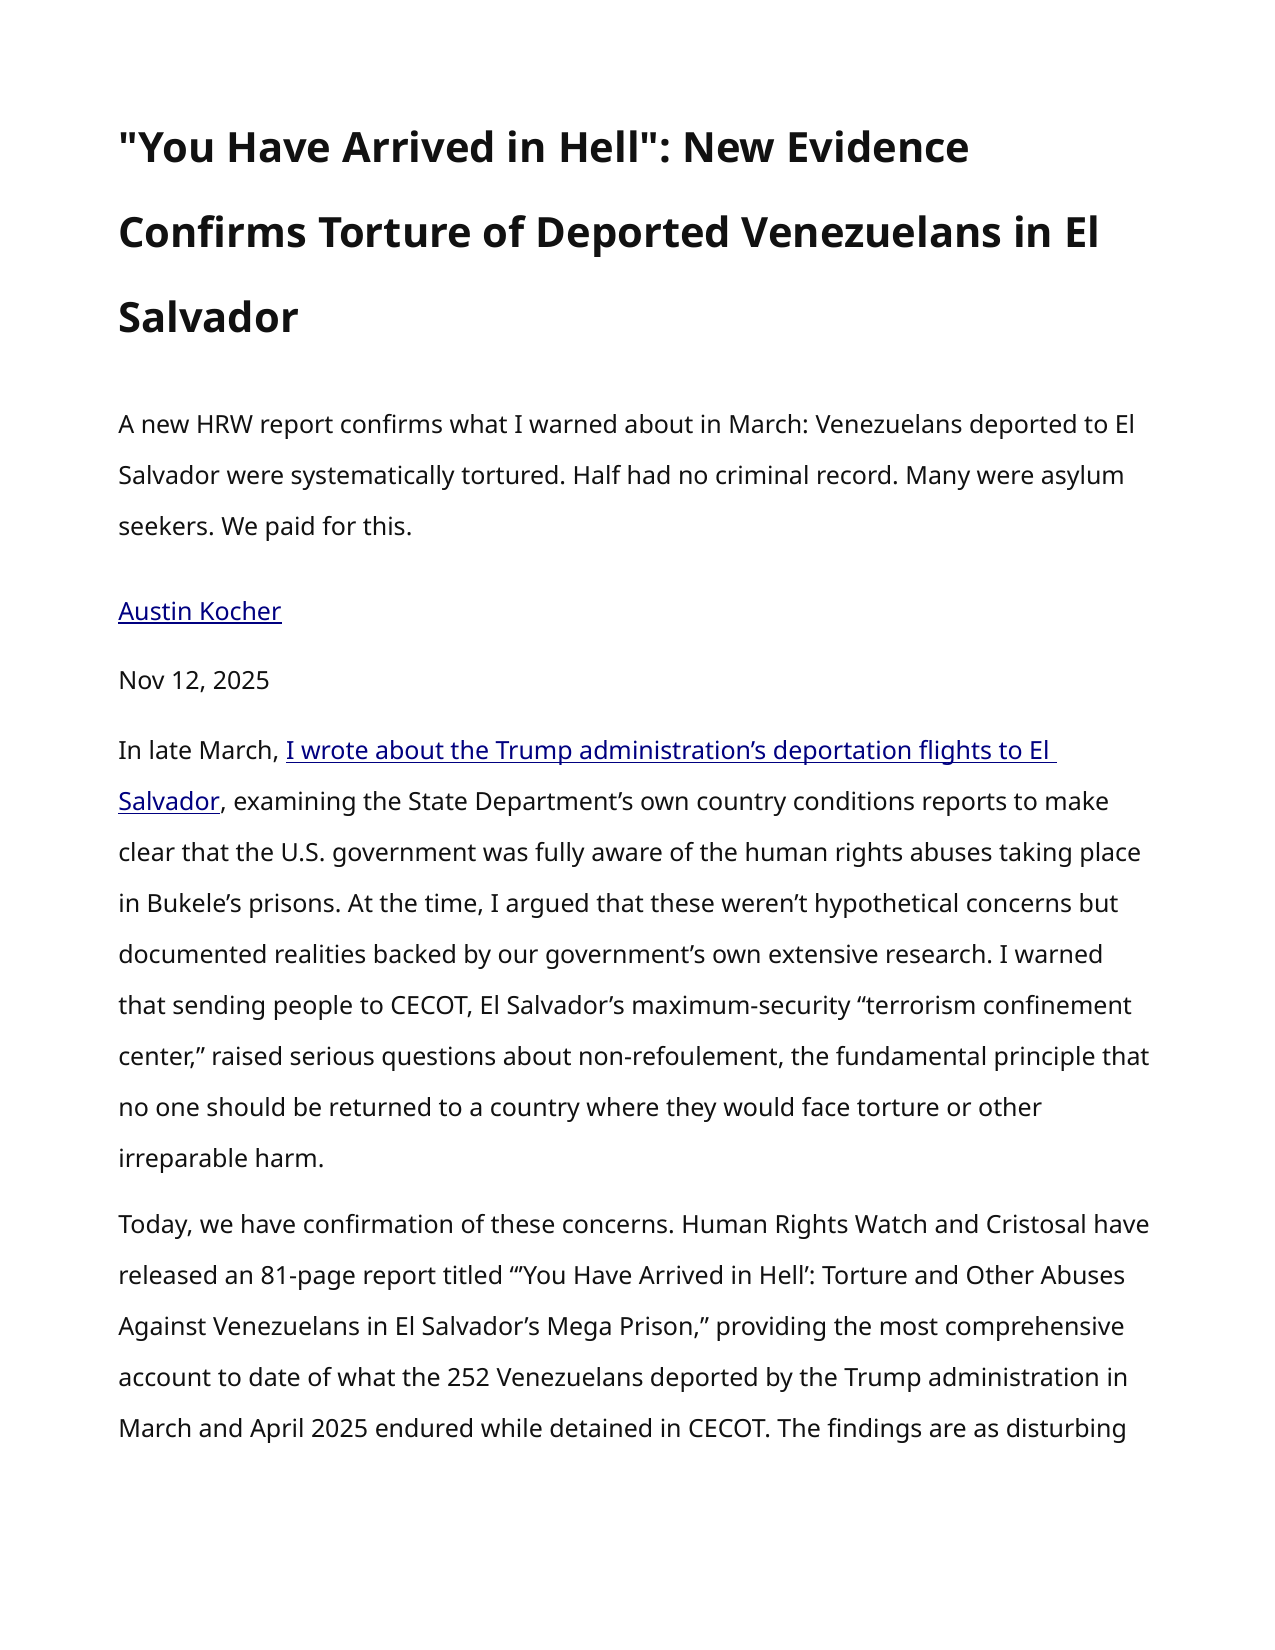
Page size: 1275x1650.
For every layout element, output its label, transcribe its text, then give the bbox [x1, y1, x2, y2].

text In late March, I wrote about the Trump administration’s deportation flights to El Salvador, examining the State Department’s own country conditions reports to make clear that the U.S. government was fully aware of the human rights abuses taking place in Bukele’s prisons. At the time, I argued that these weren’t hypothetical concerns but documented realities backed by our government’s own extensive research. I warned that sending people to CECOT, El Salvador’s maximum-security “terrorism confinement center,” raised serious questions about non-refoulement, the fundamental principle that no one should be returned to a country where they would face torture or other irreparable harm. [118, 733, 1157, 1175]
text Austin Kocher [118, 593, 1157, 627]
text Today, we have confirmation of these concerns. Human Rights Watch and Cristosal have released an 81-page report titled “’You Have Arrived in Hell’: Torture and Other Abuses Against Venezuelans in El Salvador’s Mega Prison,” providing the most comprehensive account to date of what the 252 Venezuelans deported by the Trump administration in March and April 2025 endured while detained in CECOT. The findings are as disturbing [118, 1207, 1157, 1445]
subtitle A new HRW report confirms what I warned about in March: Venezuelans deported to El Salvador were systematically tortured. Half had no criminal record. Many were asylum seekers. We paid for this. [118, 407, 1157, 543]
subtitle "You Have Arrived in Hell": New Evidence Confirms Torture of Deported Venezuelans in El Salvador [118, 118, 1157, 345]
text Nov 12, 2025 [118, 663, 1157, 697]
